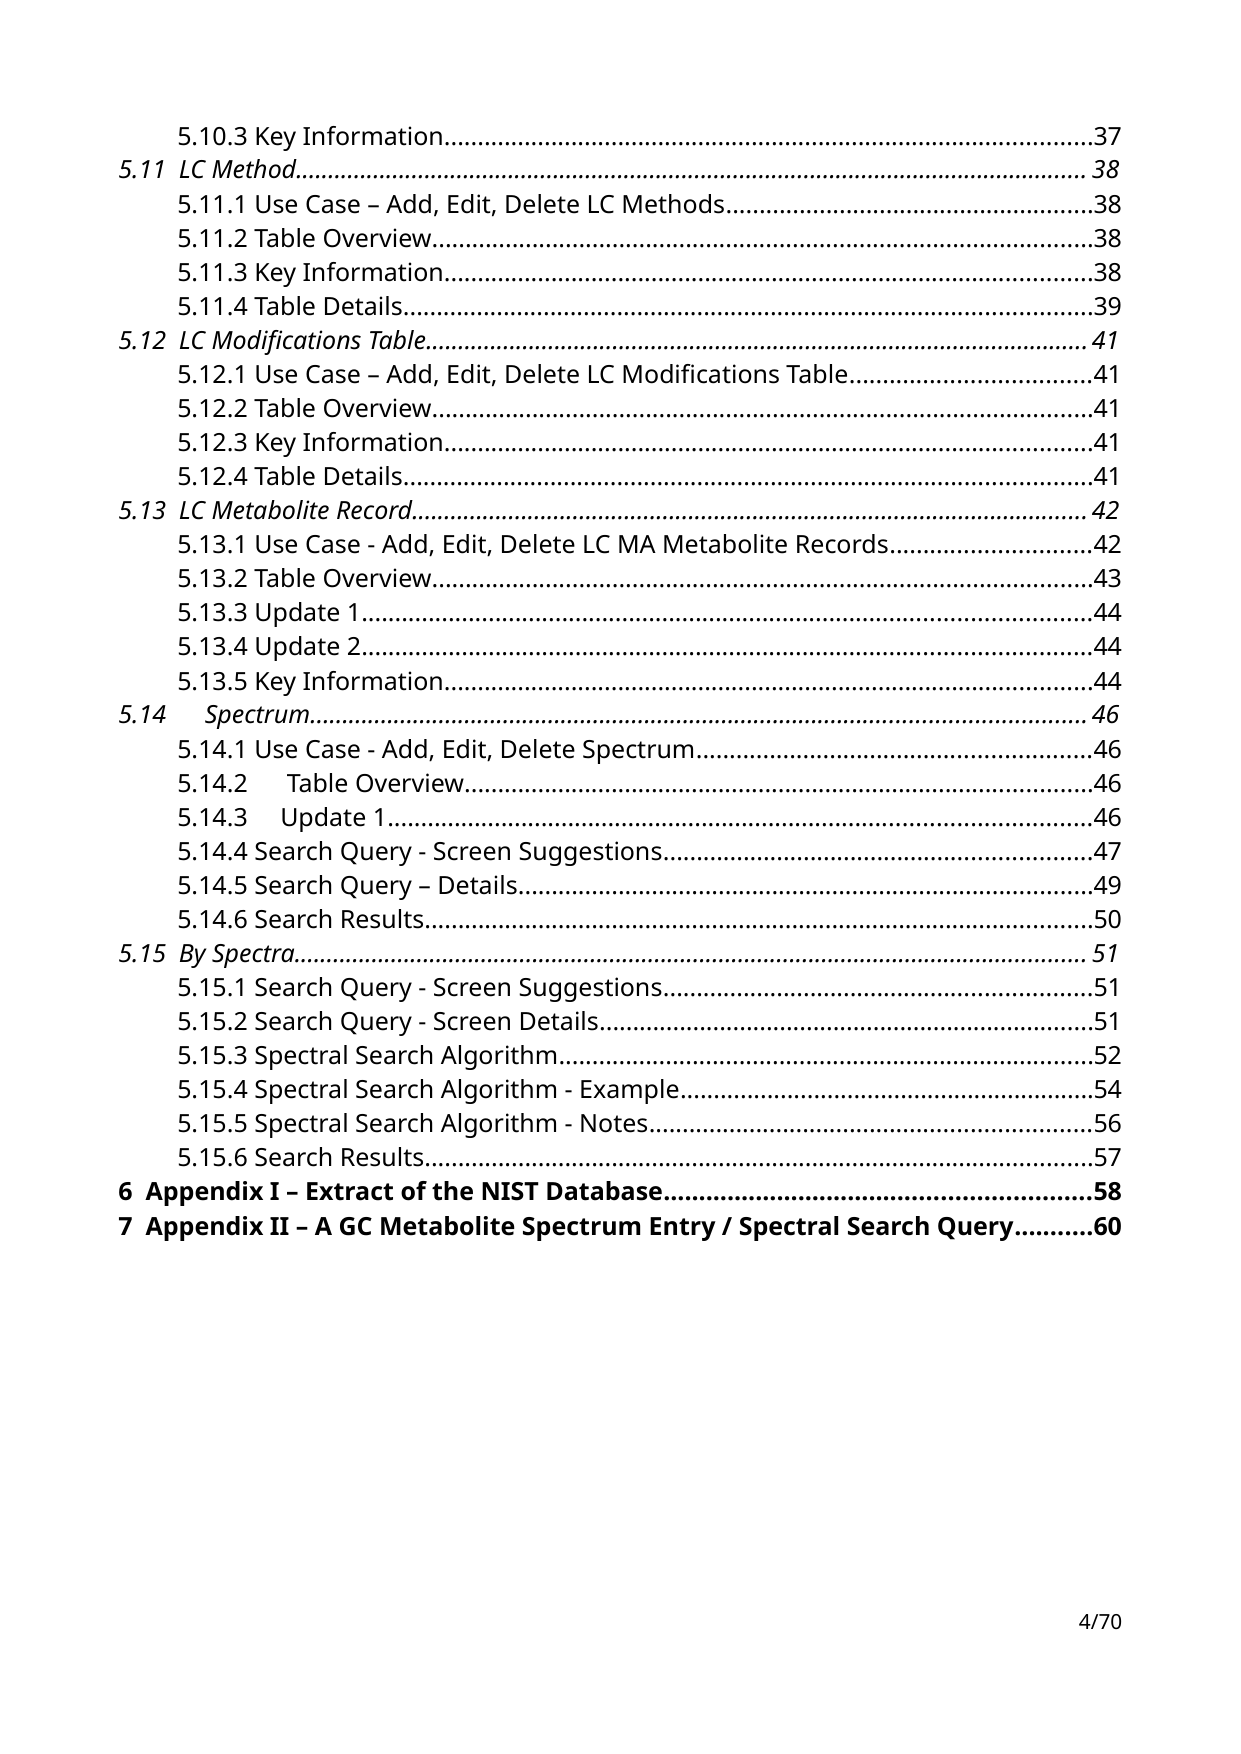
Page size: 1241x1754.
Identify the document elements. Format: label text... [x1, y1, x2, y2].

text 5.15.2 Search Query - Screen Details 51 [177, 1004, 1122, 1038]
text 5.11.2 Table Overview 38 [177, 220, 1122, 254]
text 5.15.3 Spectral Search Algorithm 52 [177, 1038, 1122, 1072]
text 6 Appendix I – Extract of the NIST Database 58 [118, 1174, 1122, 1208]
text 5.14.6 Search Results 50 [177, 902, 1122, 936]
text 5.15.6 Search Results 57 [177, 1140, 1122, 1174]
text 5.10.3 Key Information 37 [177, 118, 1122, 152]
text 5.11.1 Use Case – Add, Edit, Delete LC Methods 38 [177, 186, 1122, 220]
text 5.15.1 Search Query - Screen Suggestions 51 [177, 970, 1122, 1004]
text 5.14.3 Update 1 46 [177, 799, 1122, 833]
text 5.11.3 Key Information 38 [177, 254, 1122, 288]
text 5.12.2 Table Overview 41 [177, 391, 1122, 425]
text 5.14 Spectrum 46 [118, 697, 1122, 731]
text 5.13.3 Update 1 44 [177, 595, 1122, 629]
text 5.15.5 Spectral Search Algorithm - Notes 56 [177, 1106, 1122, 1140]
text 5.13.5 Key Information 44 [177, 663, 1122, 697]
text 5.11.4 Table Details 39 [177, 288, 1122, 322]
text 5.14.4 Search Query - Screen Suggestions 47 [177, 833, 1122, 867]
text 5.12.3 Key Information 41 [177, 425, 1122, 459]
text 5.13 LC Metabolite Record 42 [118, 493, 1122, 527]
text 5.15.4 Spectral Search Algorithm - Example 54 [177, 1072, 1122, 1106]
text 5.14.5 Search Query – Details 49 [177, 867, 1122, 902]
text 7 Appendix II – A GC Metabolite Spectrum Entry / Spectral Search Query 60 [118, 1208, 1122, 1242]
text 5.13.1 Use Case - Add, Edit, Delete LC MA Metabolite Records 42 [177, 527, 1122, 561]
text 5.11 LC Method 38 [118, 152, 1122, 186]
text 5.13.2 Table Overview 43 [177, 561, 1122, 595]
text 5.13.4 Update 2 44 [177, 629, 1122, 663]
text 5.12 LC Modifications Table 41 [118, 322, 1122, 357]
text 5.12.4 Table Details 41 [177, 459, 1122, 493]
text 5.15 By Spectra 51 [118, 936, 1122, 970]
text 5.14.1 Use Case - Add, Edit, Delete Spectrum 46 [177, 731, 1122, 765]
text 5.12.1 Use Case – Add, Edit, Delete LC Modifications Table 41 [177, 357, 1122, 391]
text 5.14.2 Table Overview 46 [177, 765, 1122, 799]
